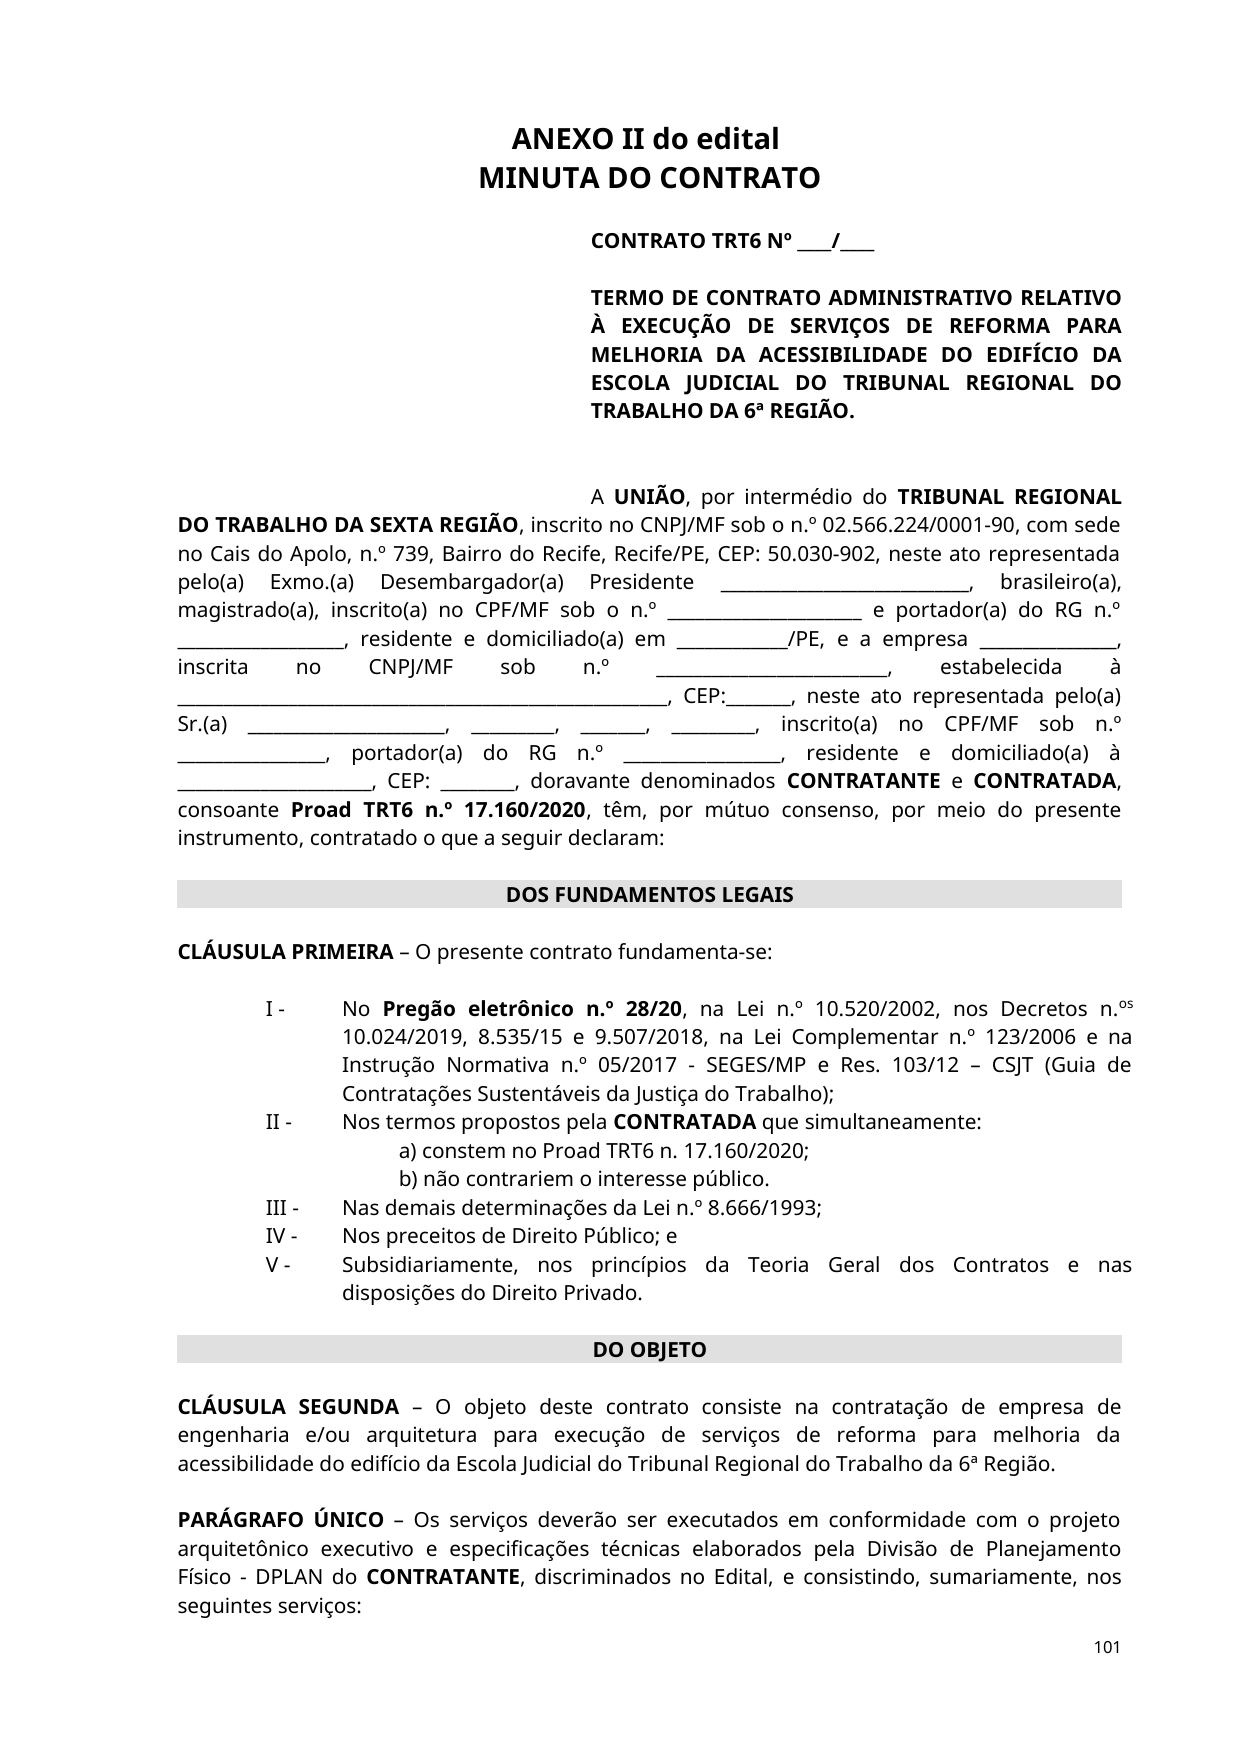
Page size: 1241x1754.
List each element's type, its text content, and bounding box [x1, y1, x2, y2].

table_cell III - [258, 1193, 334, 1221]
table_cell [258, 1164, 398, 1193]
text A UNIÃO, por intermédio do TRIBUNAL REGIONAL DO TRABALHO DA SEXTA REGIÃO, inscrito no CNPJ/MF sob o n.º 02.566.224/0001-90, com sede no Cais do Apolo, n.º 739, Bairro do Recife, Recife/PE, CEP: 50.030-902, neste ato representada pelo(a) Exmo.(a) Desembargador(a) Presidente _____________________________, brasileiro(a), magistrado(a), inscrito(a) no CPF/MF sob o n.º _____________________ e portador(a) do RG n.º __________________, residente e domiciliado(a) em ____________/PE, e a empresa ________________, inscrita no CNPJ/MF sob n.º _________________________, estabelecida à _____________________________________________________, CEP:_______, neste ato representada pelo(a) Sr.(a) _______________________, _________, _______, _________, inscrito(a) no CPF/MF sob n.º ________________, portador(a) do RG n.º _________________, residente e domiciliado(a) à _____________________, CEP: ________, doravante denominados CONTRATANTE e CONTRATADA, consoante Proad TRT6 n.º 17.160/2020, têm, por mútuo consenso, por meio do presente instrumento, contratado o que a seguir declaram: [177, 482, 1122, 852]
text ANEXO II do edital [177, 118, 1122, 158]
text MINUTA DO CONTRATO [177, 158, 1122, 197]
table_cell IV - [258, 1221, 334, 1250]
table_cell a) constem no Proad TRT6 n. 17.160/2020; [399, 1136, 1141, 1164]
text CONTRATO TRT6 Nº ____/____ [591, 226, 1122, 254]
text PARÁGRAFO ÚNICO – Os serviços deverão ser executados em conformidade com o projeto arquitetônico executivo e especificações técnicas elaborados pela Divisão de Planejamento Físico - DPLAN do CONTRATANTE, discriminados no Edital, e consistindo, sumariamente, nos seguintes serviços: [177, 1506, 1122, 1619]
table_cell Subsidiariamente, nos princípios da Teoria Geral dos Contratos e nas disposições do Direito Privado. [335, 1250, 1141, 1307]
subtitle DO OBJETO [177, 1335, 1122, 1363]
table_cell b) não contrariem o interesse público. [399, 1164, 1141, 1193]
table_cell [258, 1136, 398, 1164]
table_cell Nos termos propostos pela CONTRATADA que simultaneamente: [335, 1108, 1141, 1136]
text CLÁUSULA SEGUNDA – O objeto deste contrato consiste na contratação de empresa de engenharia e/ou arquitetura para execução de serviços de reforma para melhoria da acessibilidade do edifício da Escola Judicial do Tribunal Regional do Trabalho da 6ª Região. [177, 1392, 1122, 1477]
table_cell V - [258, 1250, 334, 1307]
table_header I - [258, 994, 334, 1107]
table_header No Pregão eletrônico n.º 28/20, na Lei n.º 10.520/2002, nos Decretos n.os 10.024/2019, 8.535/15 e 9.507/2018, na Lei Complementar n.º 123/2006 e na Instrução Normativa n.º 05/2017 - SEGES/MP e Res. 103/12 – CSJT (Guia de Contratações Sustentáveis da Justiça do Trabalho); [335, 994, 1141, 1107]
table_cell Nas demais determinações da Lei n.º 8.666/1993; [335, 1193, 1141, 1221]
text CLÁUSULA PRIMEIRA – O presente contrato fundamenta-se: [177, 937, 1122, 965]
table_cell II - [258, 1108, 334, 1136]
text TERMO DE CONTRATO ADMINISTRATIVO RELATIVO À EXECUÇÃO DE SERVIÇOS DE REFORMA PARA MELHORIA DA ACESSIBILIDADE DO EDIFÍCIO DA ESCOLA JUDICIAL DO TRIBUNAL REGIONAL DO TRABALHO DA 6ª REGIÃO. [591, 283, 1122, 425]
table_cell Nos preceitos de Direito Público; e [335, 1221, 1141, 1250]
subtitle DOS FUNDAMENTOS LEGAIS [177, 880, 1122, 908]
